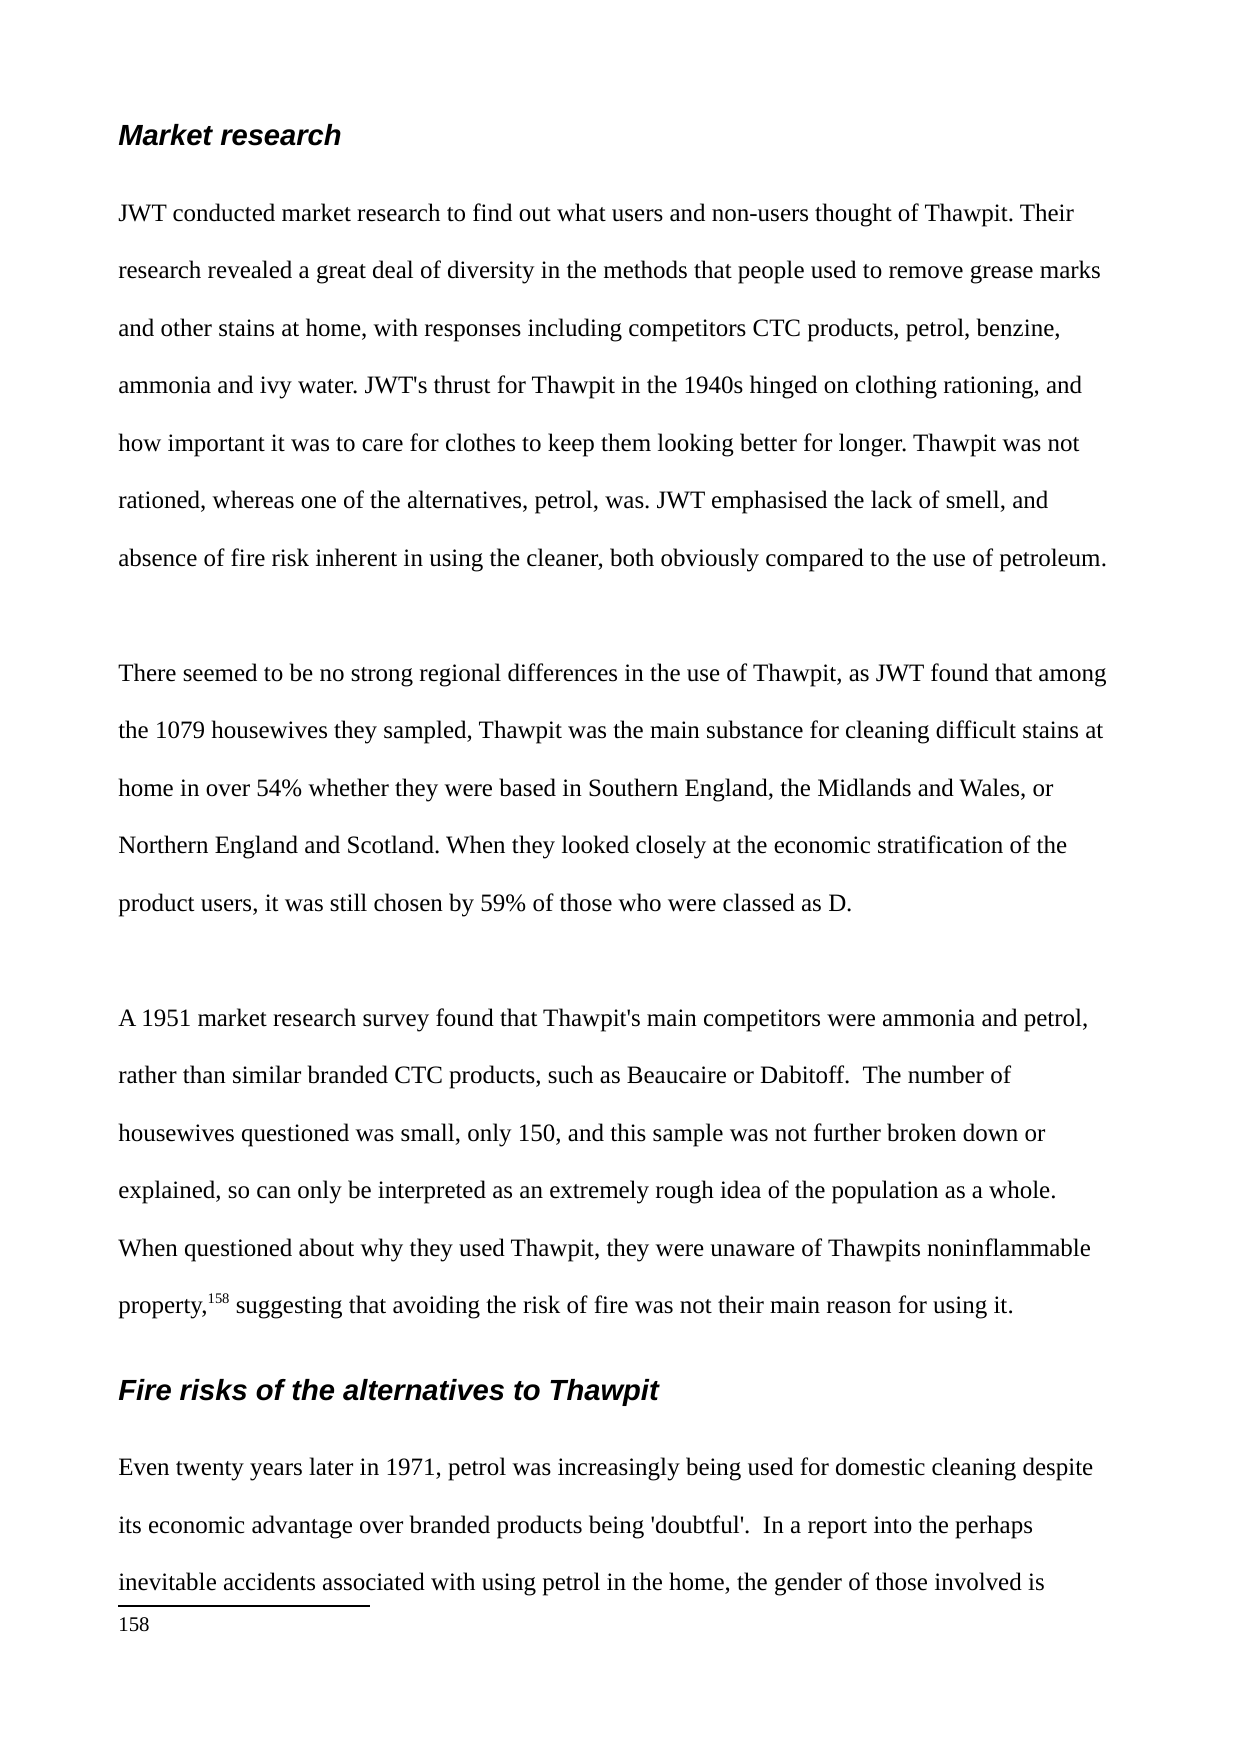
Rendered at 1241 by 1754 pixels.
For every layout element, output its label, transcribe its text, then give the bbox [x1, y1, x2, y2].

text A 1951 market research survey found that Thawpit's main competitors were ammonia and petrol, rather than similar branded CTC products, such as Beaucaire or Dabitoff. The number of housewives questioned was small, only 150, and this sample was not further broken down or explained, so can only be interpreted as an extremely rough idea of the population as a whole. When questioned about why they used Thawpit, they were unaware of Thawpits noninflammable property, suggesting that avoiding the risk of fire was not their main reason for using it. [118, 1003, 1122, 1319]
text JWT conducted market research to find out what users and non-users thought of Thawpit. Their research revealed a great deal of diversity in the methods that people used to remove grease marks and other stains at home, with responses including competitors CTC products, petrol, benzine, ammonia and ivy water. JWT's thrust for Thawpit in the 1940s hinged on clothing rationing, and how important it was to care for clothes to keep them looking better for longer. Thawpit was not rationed, whereas one of the alternatives, petrol, was. JWT emphasised the lack of smell, and absence of fire risk inherent in using the cleaner, both obviously compared to the use of petroleum. [118, 198, 1122, 571]
text There seemed to be no strong regional differences in the use of Thawpit, as JWT found that among the 1079 housewives they sampled, Thawpit was the main substance for cleaning difficult stains at home in over 54% whether they were based in Southern England, the Midlands and Wales, or Northern England and Scotland. When they looked closely at the economic stratification of the product users, it was still chosen by 59% of those who were classed as D. [118, 658, 1122, 916]
text Even twenty years later in 1971, petrol was increasingly being used for domestic cleaning despite its economic advantage over branded products being 'doubtful'. In a report into the perhaps inevitable accidents associated with using petrol in the home, the gender of those involved is [118, 1452, 1122, 1596]
subtitle Fire risks of the alternatives to Thawpit [118, 1373, 1122, 1406]
subtitle Market research [118, 118, 1122, 152]
